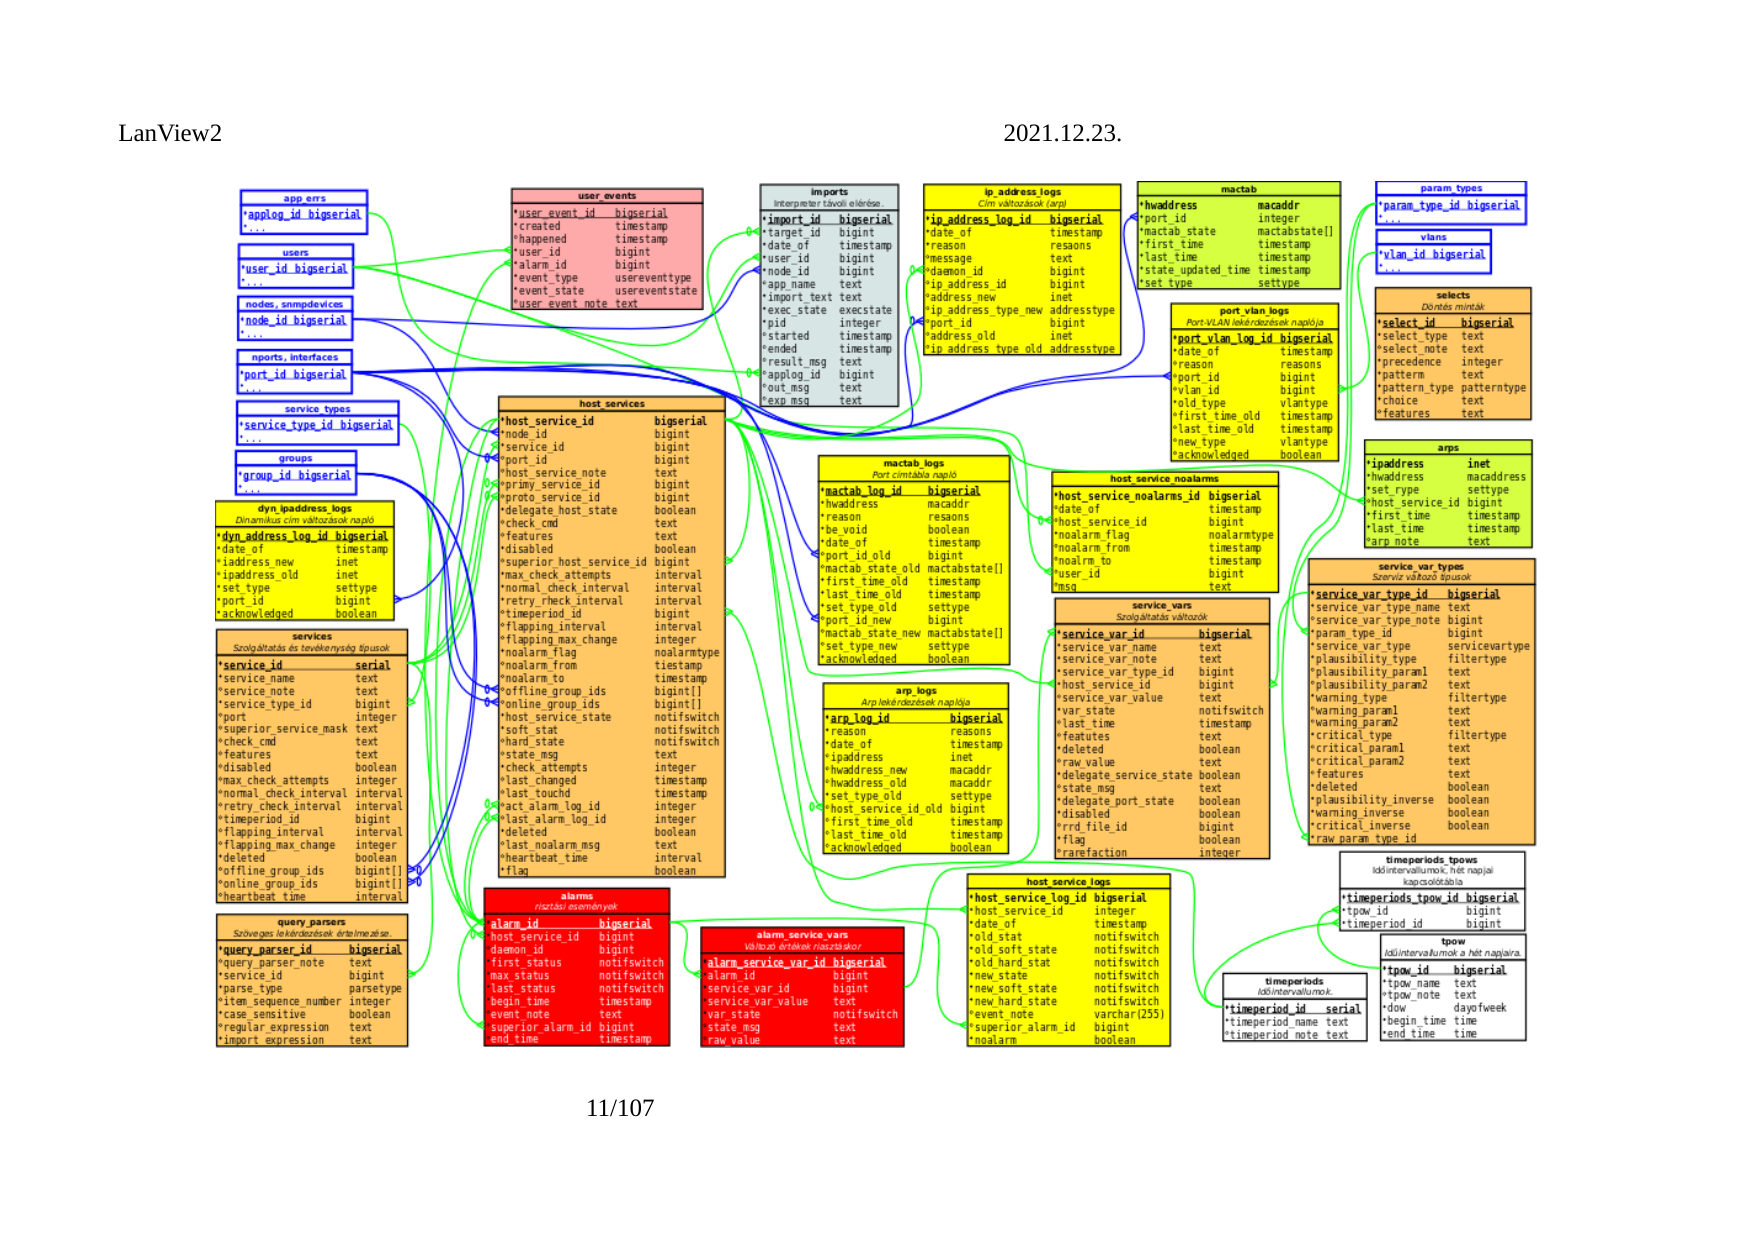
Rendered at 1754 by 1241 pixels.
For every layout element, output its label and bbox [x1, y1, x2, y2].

picture [220, 183, 1534, 1047]
